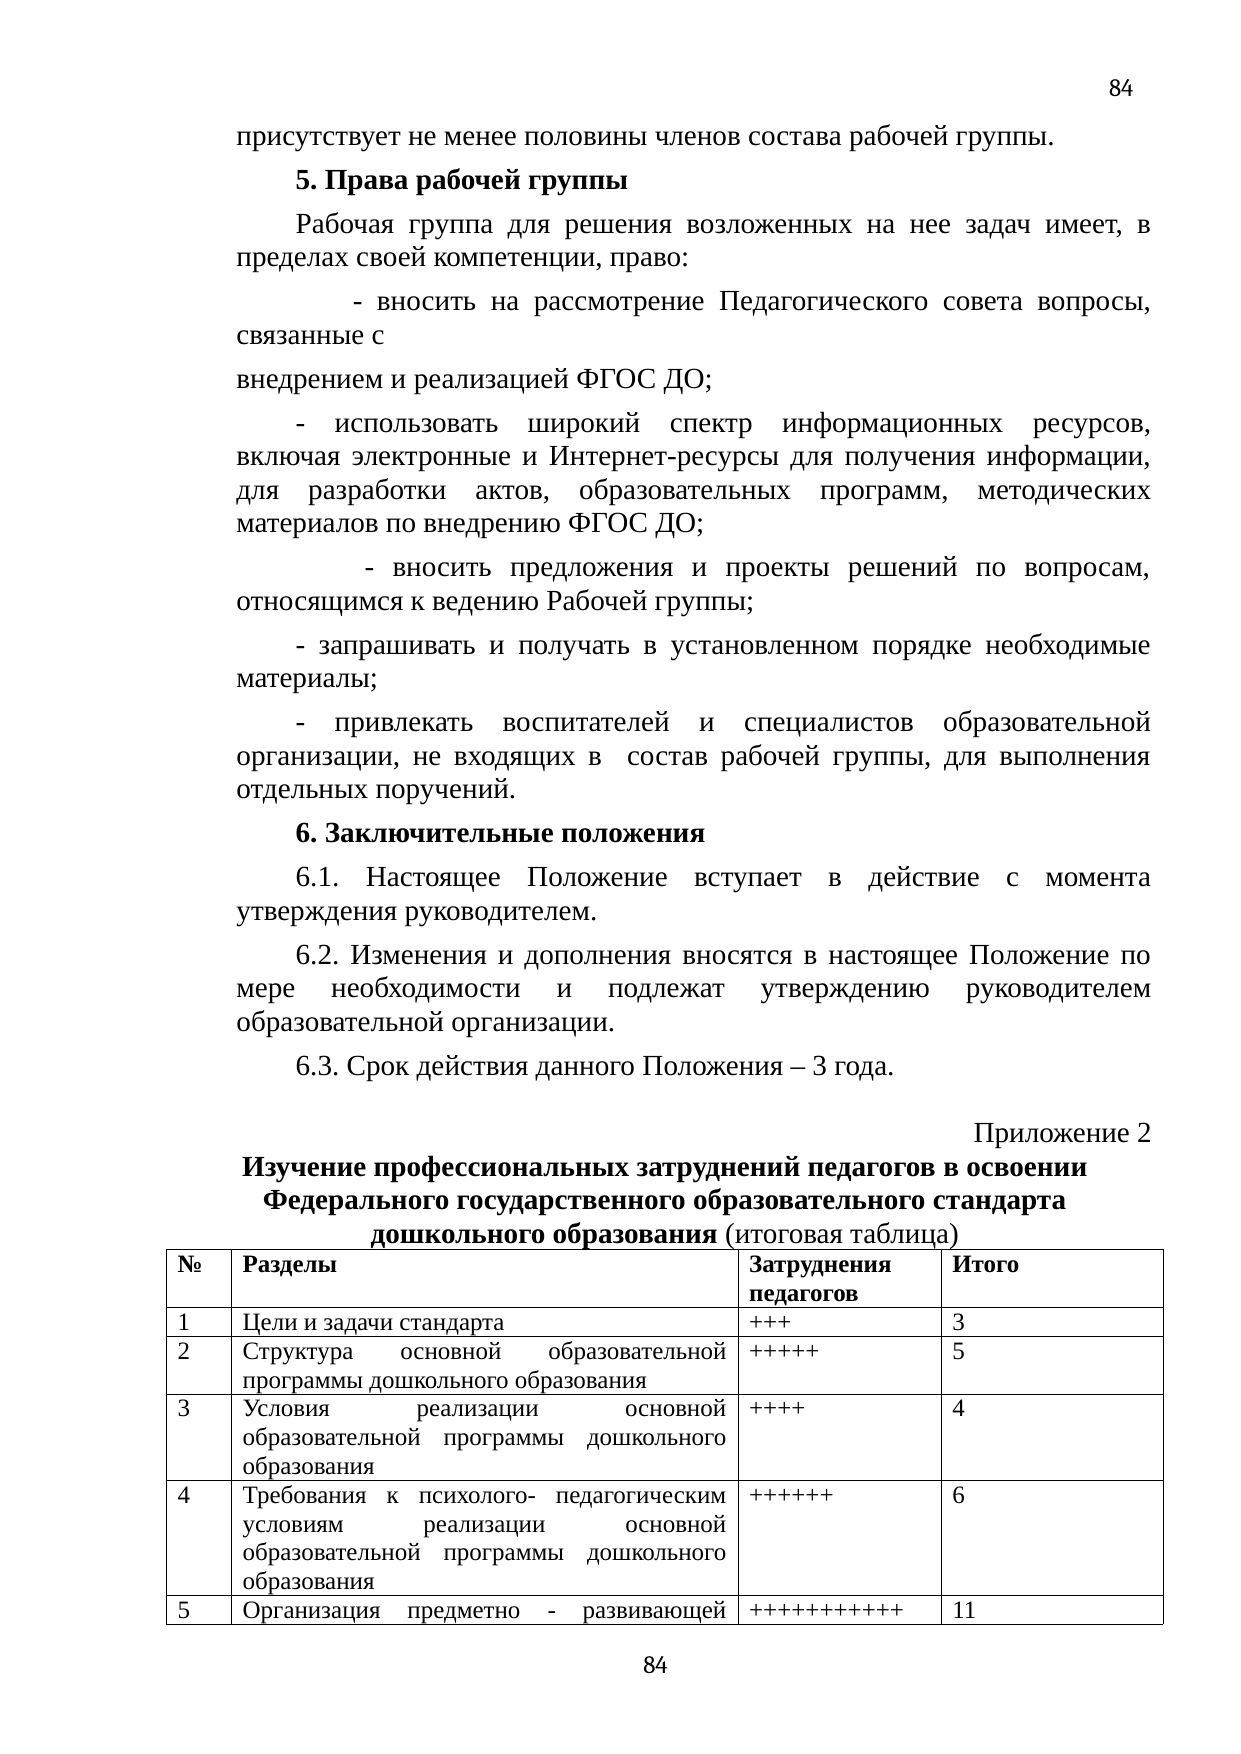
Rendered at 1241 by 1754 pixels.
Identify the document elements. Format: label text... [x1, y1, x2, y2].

table_cell Цели и задачи стандарта [232, 1308, 738, 1336]
text - вносить на рассмотрение Педагогического совета вопросы, связанные с [236, 283, 1152, 351]
table_header Затруднения педагогов [739, 1250, 941, 1307]
table_cell 4 [167, 1481, 231, 1595]
text - запрашивать и получать в установленном порядке необходимые материалы; [236, 627, 1152, 694]
text Рабочая группа для решения возложенных на нее задач имеет, в пределах своей компетенции, право: [236, 206, 1152, 273]
text Приложение 2 [177, 1115, 1152, 1149]
table_cell 4 [942, 1395, 1163, 1480]
table_cell 3 [167, 1395, 231, 1480]
table_cell ++++++ [739, 1481, 941, 1595]
text - использовать широкий спектр информационных ресурсов, включая электронные и Интернет-ресурсы для получения информации, для разработки актов, образовательных программ, методических материалов по внедрению ФГОС ДО; [236, 405, 1152, 539]
text 6.3. Срок действия данного Положения – 3 года. [236, 1048, 1152, 1082]
text - вносить предложения и проекты решений по вопросам, относящимся к ведению Рабочей группы; [236, 549, 1152, 617]
table_cell +++++++++++ [739, 1596, 941, 1624]
table_cell 1 [167, 1308, 231, 1336]
text 6. Заключительные положения [236, 816, 1152, 849]
table_header № [167, 1250, 231, 1307]
table_cell Условия реализации основной образовательной программы дошкольного образования [232, 1395, 738, 1480]
table_header Разделы [232, 1250, 738, 1307]
table_cell 3 [942, 1308, 1163, 1336]
table_cell 5 [942, 1337, 1163, 1393]
text внедрением и реализацией ФГОС ДО; [236, 361, 1152, 394]
table_cell ++++ [739, 1395, 941, 1480]
text - привлекать воспитателей и специалистов образовательной организации, не входящих в состав рабочей группы, для выполнения отдельных поручений. [236, 704, 1152, 805]
table_cell +++ [739, 1308, 941, 1336]
table_cell 2 [167, 1337, 231, 1393]
text 5. Права рабочей группы [236, 162, 1152, 196]
text Изучение профессиональных затруднений педагогов в освоении Федерального государственного образовательного стандарта дошкольного образования (итоговая таблица) [177, 1149, 1152, 1249]
table_cell 5 [167, 1596, 231, 1624]
table_cell +++++ [739, 1337, 941, 1393]
table_header Итого [942, 1250, 1163, 1307]
table_cell Организация предметно - развивающей [232, 1596, 738, 1624]
text присутствует не менее половины членов состава рабочей группы. [236, 118, 1152, 152]
table_cell 6 [942, 1481, 1163, 1595]
table_cell Требования к психолого- педагогическим условиям реализации основной образовательной программы дошкольного образования [232, 1481, 738, 1595]
text 6.1. Настоящее Положение вступает в действие с момента утверждения руководителем. [236, 859, 1152, 927]
text 6.2. Изменения и дополнения вносятся в настоящее Положение по мере необходимости и подлежат утверждению руководителем образовательной организации. [236, 937, 1152, 1038]
table_cell 11 [942, 1596, 1163, 1624]
table_cell Структура основной образовательной программы дошкольного образования [232, 1337, 738, 1393]
